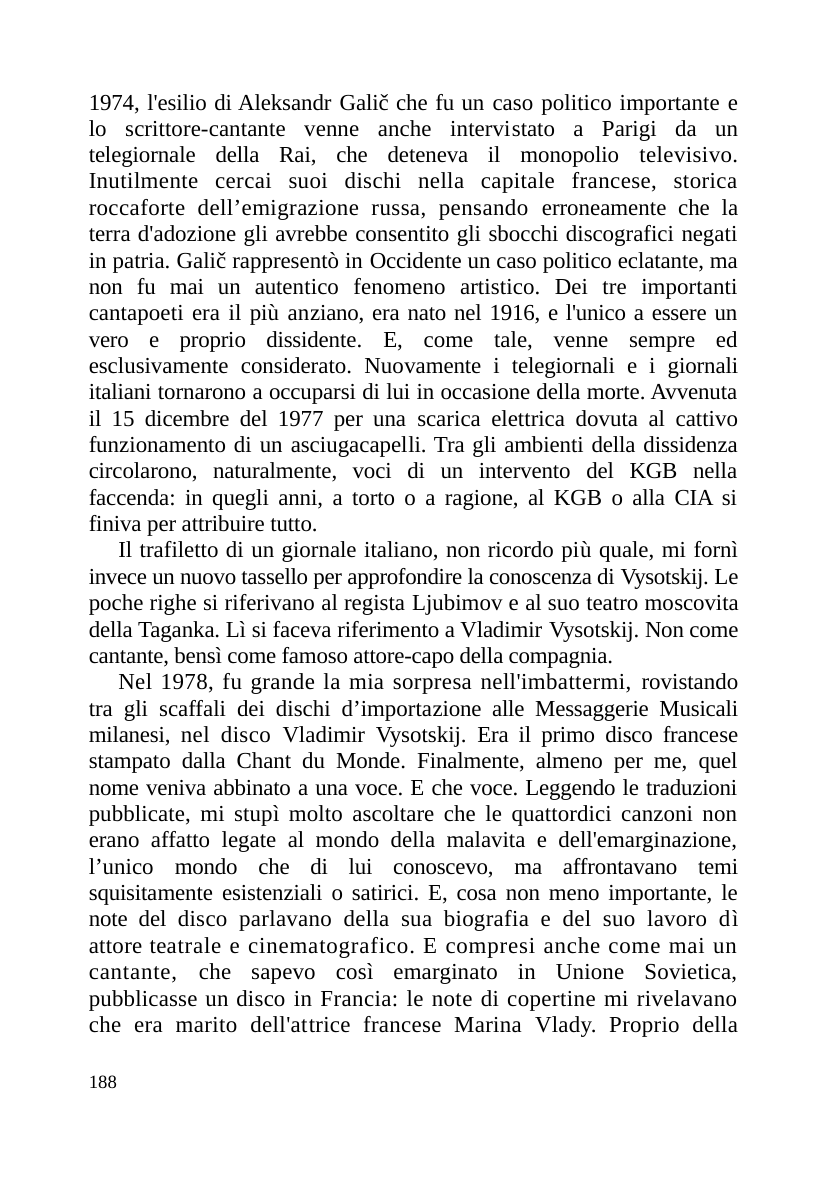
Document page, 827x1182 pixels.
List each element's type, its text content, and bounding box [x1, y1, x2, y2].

text 1974, l'esilio di Aleksandr Galič che fu un caso politico importante e lo scrittore-cantante venne anche intervistato a Parigi da un telegiornale della Rai, che deteneva il monopolio televisivo. Inutilmente cercai suoi dischi nella capitale francese, storica roccaforte dell’emigrazione russa, pensando erroneamente che la terra d'adozione gli avrebbe consentito gli sbocchi discografici negati in patria. Galič rappresentò in Occidente un caso politico eclatante, ma non fu mai un autentico fenomeno artistico. Dei tre importanti cantapoeti era il più anziano, era nato nel 1916, e l'unico a essere un vero e proprio dissidente. E, come tale, venne sempre ed esclusivamente considerato. Nuovamente i telegiornali e i giornali italiani tornarono a occuparsi di lui in occasione della morte. Avvenuta il 15 dicembre del 1977 per una scarica elettrica dovuta al cattivo funzionamento di un asciugacapelli. Tra gli ambienti della dissidenza circolarono, naturalmente, voci di un intervento del KGB nella faccenda: in quegli anni, a torto o a ragione, al KGB o alla CIA si finiva per attribuire tutto. [88, 88, 738, 537]
text Il trafiletto di un giornale italiano, non ricordo più quale, mi fornì invece un nuovo tassello per approfondire la conoscenza di Vysotskij. Le poche righe si riferivano al regista Ljubimov e al suo teatro moscovita della Taganka. Lì si faceva riferimento a Vladimir Vysotskij. Non come cantante, bensì come famoso attore-capo della compagnia. [88, 537, 738, 668]
text Nel 1978, fu grande la mia sorpresa nell'imbattermi, rovistando tra gli scaffali dei dischi d’importazione alle Messaggerie Musicali milanesi, nel disco Vladimir Vysotskij. Era il primo disco francese stampato dalla Chant du Monde. Finalmente, almeno per me, quel nome veniva abbinato a una voce. E che voce. Leggendo le traduzioni pubblicate, mi stupì molto ascoltare che le quattordici canzoni non erano affatto legate al mondo della malavita e dell'emarginazione, l’unico mondo che di lui conoscevo, ma affrontavano temi squisitamente esistenziali o satirici. E, cosa non meno importante, le note del disco parlavano della sua biografia e del suo lavoro dì attore teatrale e cinematografico. E compresi anche come mai un cantante, che sapevo così emarginato in Unione Sovietica, pubblicasse un disco in Francia: le note di copertine mi rivelavano che era marito dell'attrice francese Marina Vlady. Proprio della [88, 668, 738, 1037]
